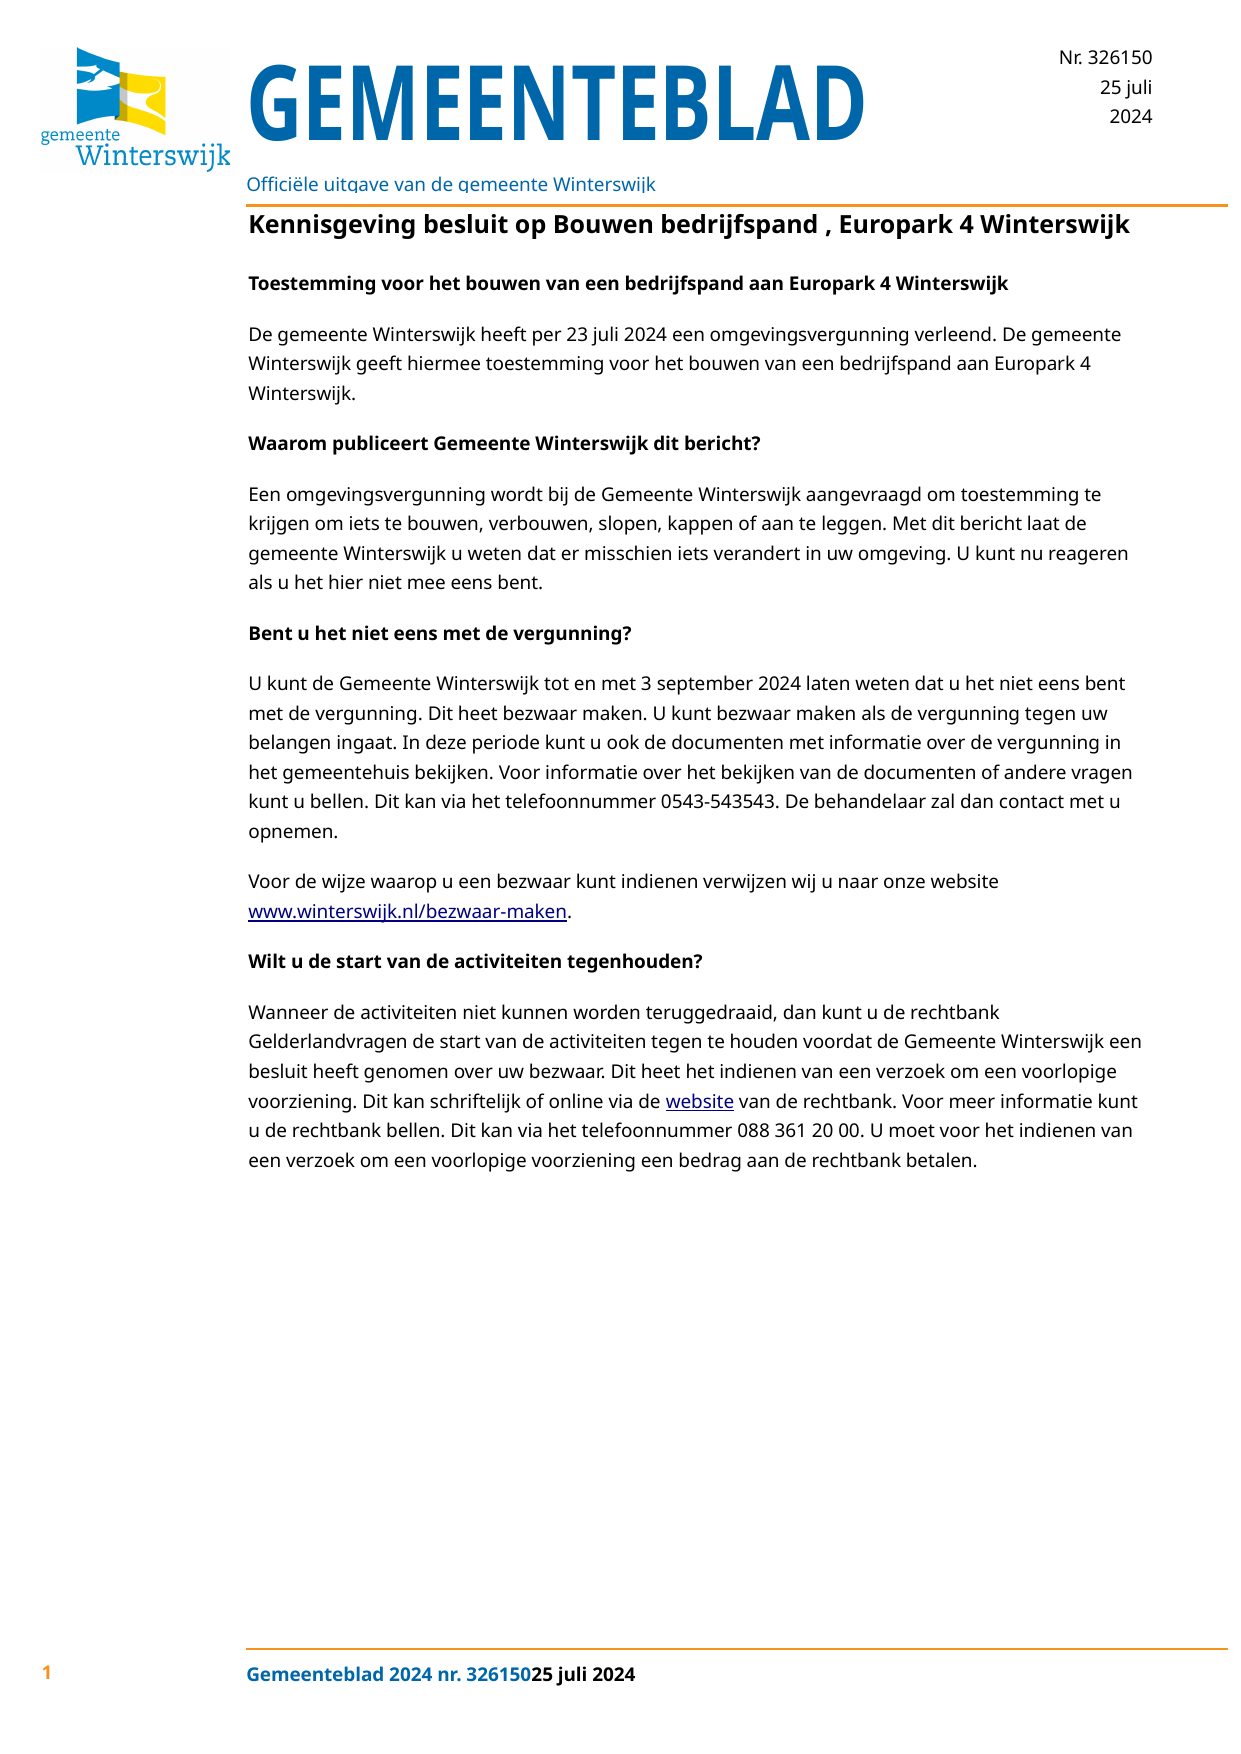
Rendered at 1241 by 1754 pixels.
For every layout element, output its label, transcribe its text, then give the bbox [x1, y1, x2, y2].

text De gemeente Winterswijk heeft per 23 juli 2024 een omgevingsvergunning verleend. De gemeente Winterswijk geeft hiermee toestemming voor het bouwen van een bedrijfspand aan Europark 4 Winterswijk. [248, 321, 1152, 406]
text Toestemming voor het bouwen van een bedrijfspand aan Europark 4 Winterswijk [248, 270, 1152, 296]
text U kunt de Gemeente Winterswijk tot en met 3 september 2024 laten weten dat u het niet eens bent met de vergunning. Dit heet bezwaar maken. U kunt bezwaar maken als de vergunning tegen uw belangen ingaat. In deze periode kunt u ook de documenten met informatie over de vergunning in het gemeentehuis bekijken. Voor informatie over het bekijken van de documenten of andere vragen kunt u bellen. Dit kan via het telefoonnummer 0543-543543. De behandelaar zal dan contact met u opnemen. [248, 670, 1152, 844]
text Wanneer de activiteiten niet kunnen worden teruggedraaid, dan kunt u de rechtbank Gelderlandvragen de start van de activiteiten tegen te houden voordat de Gemeente Winterswijk een besluit heeft genomen over uw bezwaar. Dit heet het indienen van een verzoek om een voorlopige voorziening. Dit kan schriftelijk of online via de website van de rechtbank. Voor meer informatie kunt u de rechtbank bellen. Dit kan via het telefoonnummer 088 361 20 00. U moet voor het indienen van een verzoek om een voorlopige voorziening een bedrag aan de rechtbank betalen. [248, 999, 1152, 1173]
picture [41, 47, 231, 172]
text Een omgevingsvergunning wordt bij de Gemeente Winterswijk aangevraagd om toestemming te krijgen om iets te bouwen, verbouwen, slopen, kappen of aan te leggen. Met dit bericht laat de gemeente Winterswijk u weten dat er misschien iets verandert in uw omgeving. U kunt nu reageren als u het hier niet mee eens bent. [248, 481, 1152, 595]
text Waarom publiceert Gemeente Winterswijk dit bericht? [248, 430, 1152, 456]
picture [225, 153, 231, 162]
text Bent u het niet eens met de vergunning? [248, 620, 1152, 646]
text Wilt u de start van de activiteiten tegenhouden? [248, 949, 1152, 974]
text Voor de wijze waarop u een bezwaar kunt indienen verwijzen wij u naar onze website www.winterswijk.nl/bezwaar-maken. [248, 869, 1152, 924]
text Kennisgeving besluit op Bouwen bedrijfspand , Europark 4 Winterswijk [248, 207, 1152, 241]
